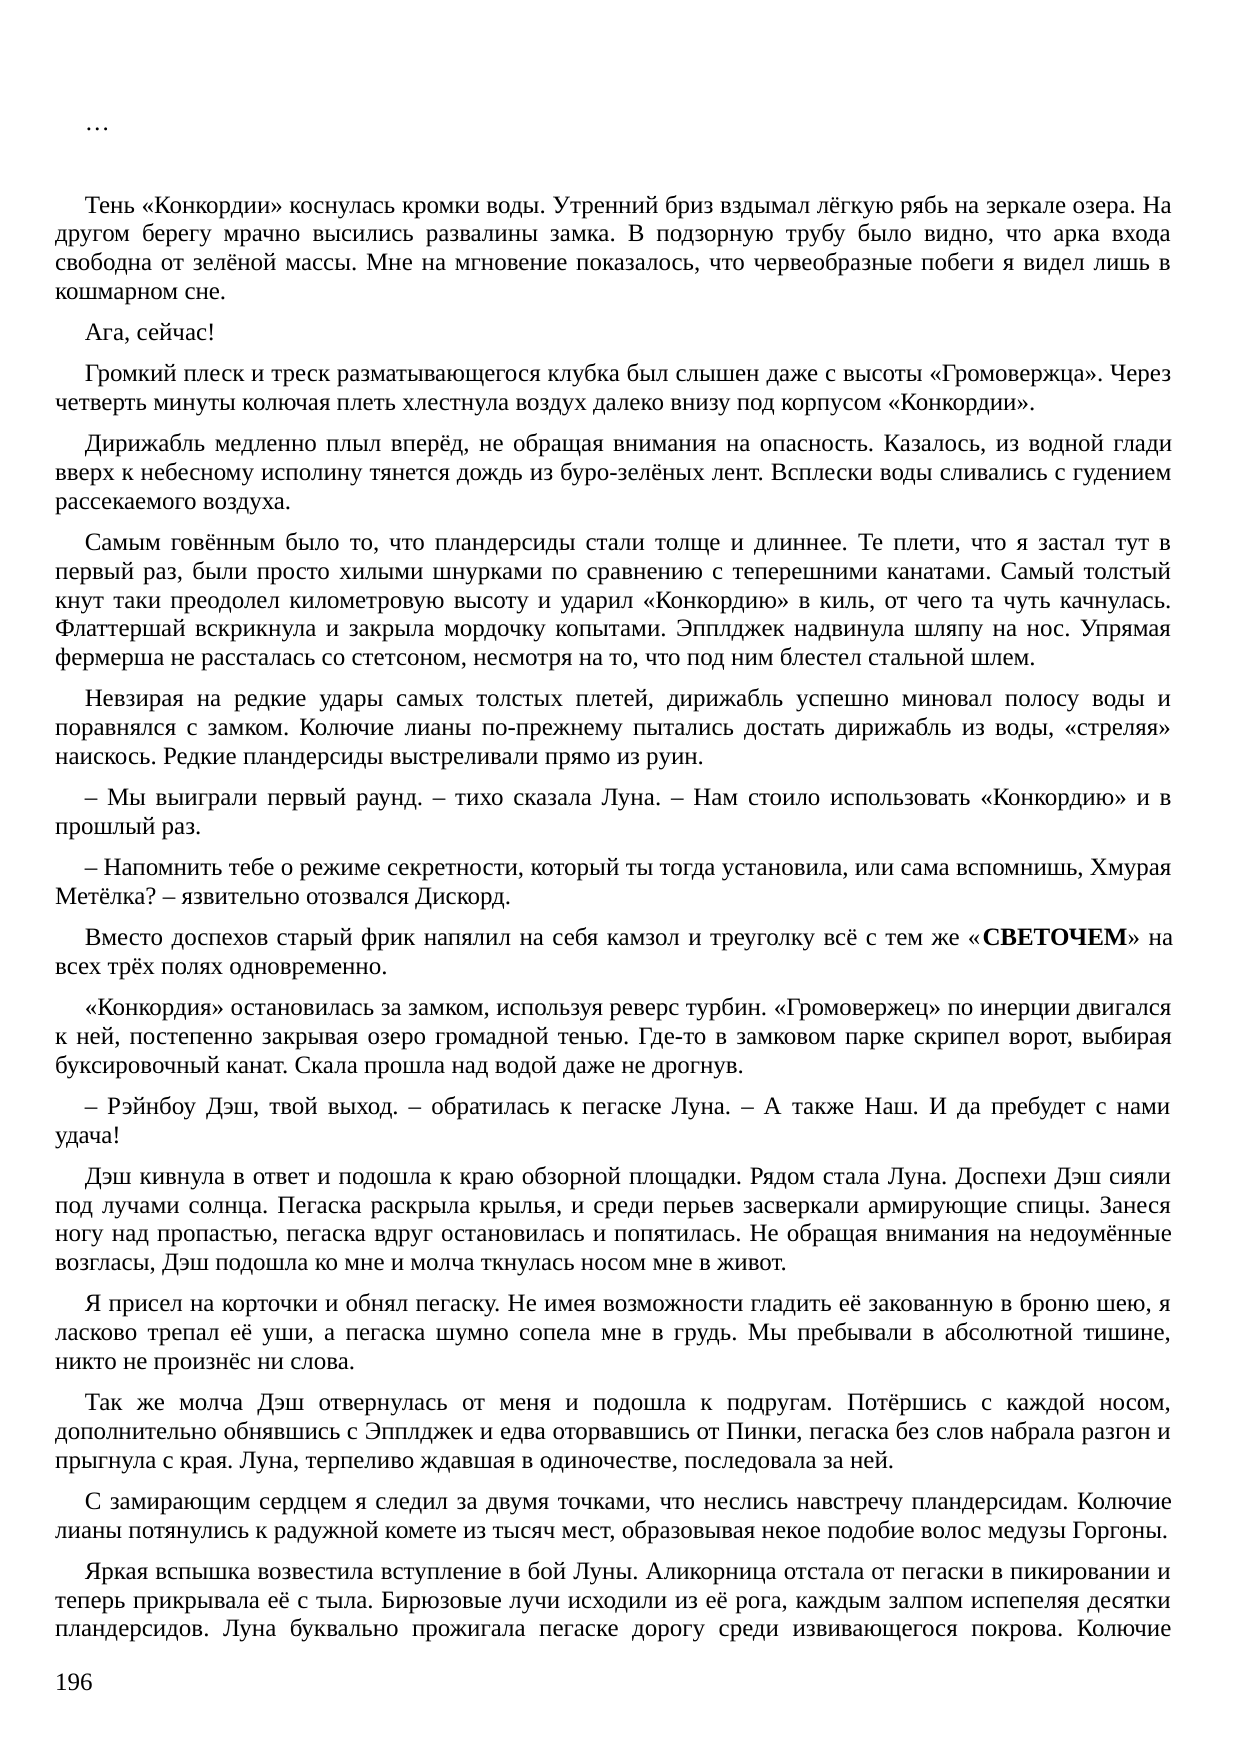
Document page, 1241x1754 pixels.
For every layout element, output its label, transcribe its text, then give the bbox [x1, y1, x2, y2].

text Невзирая на редкие удары самых толстых плетей, дирижабль успешно миновал полосу воды и поравнялся с замком. Колючие лианы по-прежнему пытались достать дирижабль из воды, «стреляя» наискось. Редкие пландерсиды выстреливали прямо из руин. [55, 683, 1173, 770]
text Так же молча Дэш отвернулась от меня и подошла к подругам. Потёршись с каждой носом, дополнительно обнявшись с Эпплджек и едва оторвавшись от Пинки, пегаска без слов набрала разгон и прыгнула с края. Луна, терпеливо ждавшая в одиночестве, последовала за ней. [55, 1387, 1173, 1473]
text Громкий плеск и треск разматывающегося клубка был слышен даже с высоты «Громовержца». Через четверть минуты колючая плеть хлестнула воздух далеко внизу под корпусом «Конкордии». [55, 358, 1173, 416]
text «Конкордия» остановилась за замком, используя реверс турбин. «Громовержец» по инерции двигался к ней, постепенно закрывая озеро громадной тенью. Где-то в замковом парке скрипел ворот, выбирая буксировочный канат. Скала прошла над водой даже не дрогнув. [55, 992, 1173, 1078]
text … [55, 107, 1173, 136]
text С замирающим сердцем я следил за двумя точками, что неслись навстречу пландерсидам. Колючие лианы потянулись к радужной комете из тысяч мест, образовывая некое подобие волос медузы Горгоны. [55, 1486, 1173, 1543]
text Дирижабль медленно плыл вперёд, не обращая внимания на опасность. Казалось, из водной глади вверх к небесному исполину тянется дождь из буро-зелёных лент. Всплески воды сливались с гудением рассекаемого воздуха. [55, 428, 1173, 515]
text Я присел на корточки и обнял пегаску. Не имея возможности гладить её закованную в броню шею, я ласково трепал её уши, а пегаска шумно сопела мне в грудь. Мы пребывали в абсолютной тишине, никто не произнёс ни слова. [55, 1288, 1173, 1375]
text Дэш кивнула в ответ и подошла к краю обзорной площадки. Рядом стала Луна. Доспехи Дэш сияли под лучами солнца. Пегаска раскрыла крылья, и среди перьев засверкали армирующие спицы. Занеся ногу над пропастью, пегаска вдруг остановилась и попятилась. Не обращая внимания на недоумённые возгласы, Дэш подошла ко мне и молча ткнулась носом мне в живот. [55, 1161, 1173, 1276]
text – Напомнить тебе о режиме секретности, который ты тогда установила, или сама вспомнишь, Хмурая Метёлка? – язвительно отозвался Дискорд. [55, 852, 1173, 910]
text Тень «Конкордии» коснулась кромки воды. Утренний бриз вздымал лёгкую рябь на зеркале озера. На другом берегу мрачно высились развалины замка. В подзорную трубу было видно, что арка входа свободна от зелёной массы. Мне на мгновение показалось, что червеобразные побеги я видел лишь в кошмарном сне. [55, 190, 1173, 305]
text Вместо доспехов старый фрик напялил на себя камзол и треуголку всё с тем же «СВЕТОЧЕМ» на всех трёх полях одновременно. [55, 922, 1173, 980]
text Самым говённым было то, что пландерсиды стали толще и длиннее. Те плети, что я застал тут в первый раз, были просто хилыми шнурками по сравнению с теперешними канатами. Самый толстый кнут таки преодолел километровую высоту и ударил «Конкордию» в киль, от чего та чуть качнулась. Флаттершай вскрикнула и закрыла мордочку копытами. Эпплджек надвинула шляпу на нос. Упрямая фермерша не рассталась со стетсоном, несмотря на то, что под ним блестел стальной шлем. [55, 527, 1173, 671]
text – Рэйнбоу Дэш, твой выход. – обратилась к пегаске Луна. – А также Наш. И да пребудет с нами удача! [55, 1091, 1173, 1148]
text Ага, сейчас! [55, 317, 1173, 346]
text Яркая вспышка возвестила вступление в бой Луны. Аликорница отстала от пегаски в пикировании и теперь прикрывала её с тыла. Бирюзовые лучи исходили из её рога, каждым залпом испепеляя десятки пландерсидов. Луна буквально прожигала пегаске дорогу среди извивающегося покрова. Колючие [55, 1556, 1173, 1642]
text – Мы выиграли первый раунд. – тихо сказала Луна. – Нам стоило использовать «Конкордию» и в прошлый раз. [55, 782, 1173, 840]
